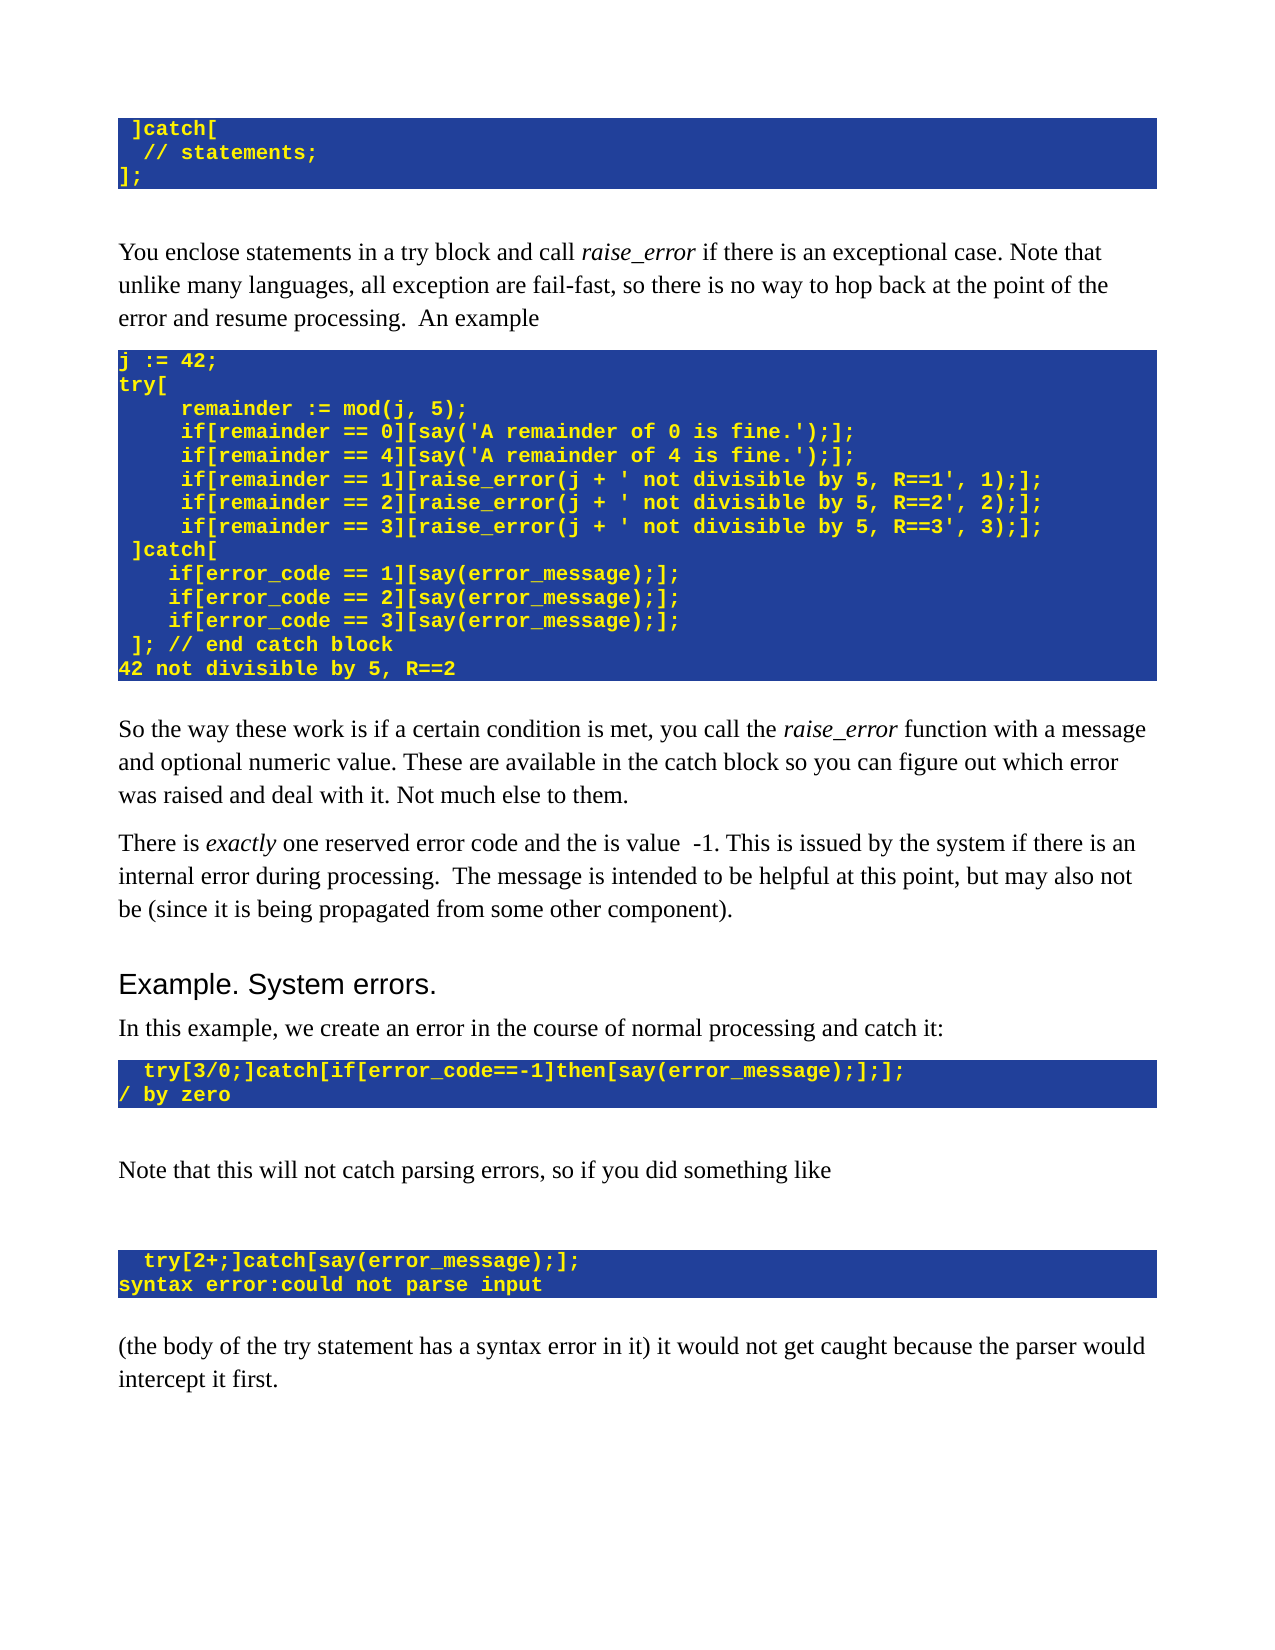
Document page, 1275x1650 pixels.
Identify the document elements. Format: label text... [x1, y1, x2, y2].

text if[remainder == 4][say('A remainder of 4 is fine.');]; [118, 445, 1157, 468]
text // statements; [118, 142, 1157, 165]
text syntax error:could not parse input [118, 1274, 1157, 1298]
text if[remainder == 2][raise_error(j + ' not divisible by 5, R==2', 2);]; [118, 492, 1157, 516]
text if[error_code == 1][say(error_message);]; [118, 563, 1157, 587]
text try[2+;]catch[say(error_message);]; [118, 1250, 1157, 1274]
text remainder := mod(j, 5); [118, 398, 1157, 421]
text j := 42; [118, 350, 1157, 374]
text ]; // end catch block [118, 634, 1157, 658]
text So the way these work is if a certain condition is met, you call the raise_error function with a message and optional numeric value. These are available in the catch block so you can figure out which error was raised and deal with it. Not much else to them. [118, 681, 1157, 809]
text if[error_code == 2][say(error_message);]; [118, 587, 1157, 610]
text Note that this will not catch parsing errors, so if you did something like [118, 1155, 1157, 1184]
text if[error_code == 3][say(error_message);]; [118, 610, 1157, 634]
text There is exactly one reserved error code and the is value -1. This is issued by the system if there is an internal error during processing. The message is intended to be helpful at this point, but may also not be (since it is being propagated from some other component). [118, 828, 1157, 923]
text ]catch[ [118, 118, 1157, 142]
text try[ [118, 374, 1157, 398]
text In this example, we create an error in the course of normal processing and catch it: [118, 1013, 1157, 1041]
text ]catch[ [118, 539, 1157, 563]
text if[remainder == 0][say('A remainder of 0 is fine.');]; [118, 421, 1157, 445]
text try[3/0;]catch[if[error_code==-1]then[say(error_message);];]; [118, 1060, 1157, 1084]
subtitle Example. System errors. [118, 967, 1157, 1000]
text 42 not divisible by 5, R==2 [118, 658, 1157, 681]
text if[remainder == 3][raise_error(j + ' not divisible by 5, R==3', 3);]; [118, 516, 1157, 539]
text if[remainder == 1][raise_error(j + ' not divisible by 5, R==1', 1);]; [118, 468, 1157, 492]
text ]; [118, 165, 1157, 189]
text You enclose statements in a try block and call raise_error if there is an exceptional case. Note that unlike many languages, all exception are fail-fast, so there is no way to hop back at the point of the error and resume processing. An example [118, 237, 1157, 331]
text / by zero [118, 1084, 1157, 1108]
text (the body of the try statement has a syntax error in it) it would not get caught because the parser would intercept it first. [118, 1298, 1157, 1392]
